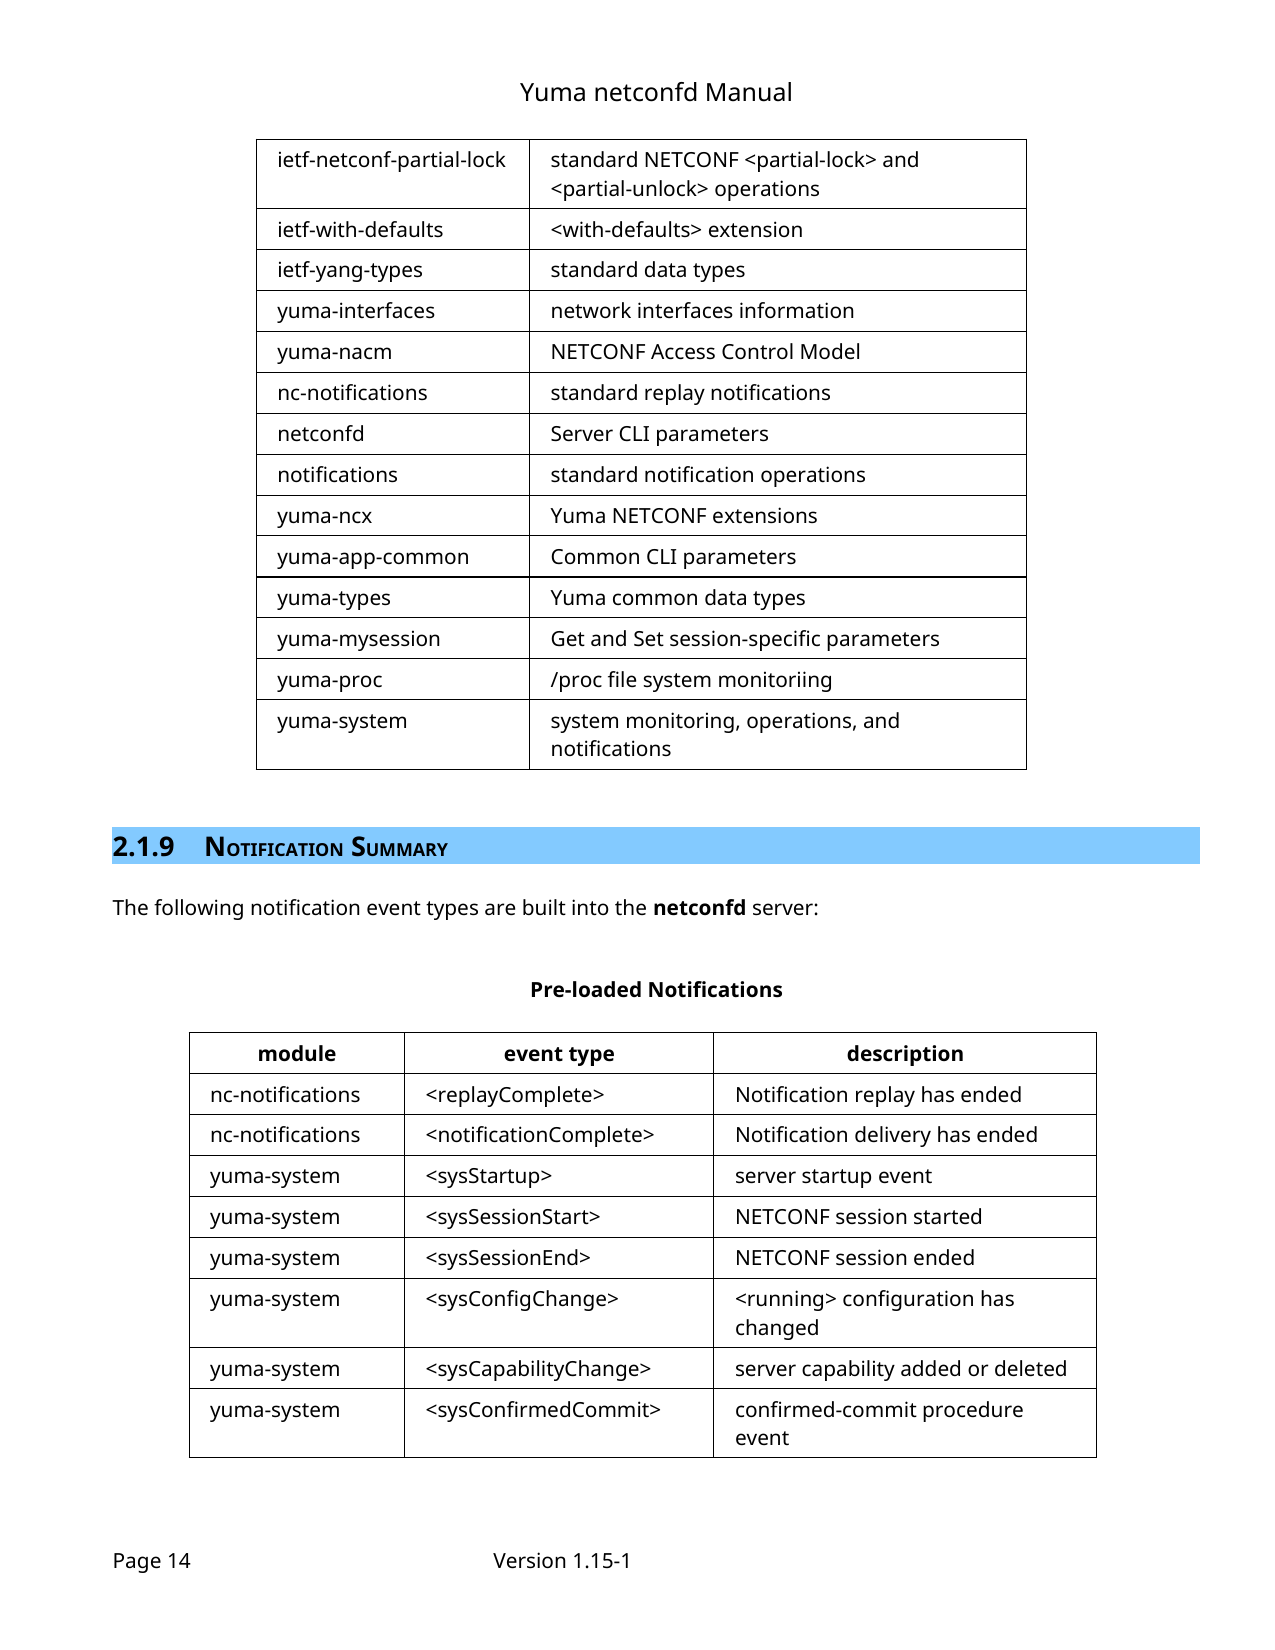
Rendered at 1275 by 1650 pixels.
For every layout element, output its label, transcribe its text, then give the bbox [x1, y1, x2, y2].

table_cell <sysSessionEnd> [405, 1238, 713, 1278]
table_header event type [405, 1033, 713, 1073]
subtitle Notification Summary [112, 827, 1200, 864]
table_cell yuma-system [190, 1279, 404, 1347]
table_cell standard notification operations [530, 455, 1026, 494]
table_cell Yuma NETCONF extensions [530, 496, 1026, 535]
table_cell server startup event [714, 1156, 1096, 1196]
table_cell yuma-system [190, 1156, 404, 1196]
table_cell nc-notifications [190, 1115, 404, 1155]
table_cell Get and Set session-specific parameters [530, 618, 1026, 658]
table_cell nc-notifications [190, 1074, 404, 1114]
table_cell confirmed-commit procedure event [714, 1389, 1096, 1457]
table_cell <sysSessionStart> [405, 1197, 713, 1237]
table_cell yuma-ncx [257, 496, 529, 535]
table_cell netconfd [257, 414, 529, 453]
table_cell nc-notifications [257, 373, 529, 413]
subtitle Pre-loaded Notifications [127, 975, 1185, 1003]
table_cell ietf-with-defaults [257, 209, 529, 249]
table_cell yuma-app-common [257, 536, 529, 576]
table_header description [714, 1033, 1096, 1073]
text The following notification event types are built into the netconfd server: [112, 893, 1200, 922]
table_cell Yuma common data types [530, 578, 1026, 617]
table_cell NETCONF Access Control Model [530, 332, 1026, 372]
table_cell Server CLI parameters [530, 414, 1026, 453]
table_cell NETCONF session started [714, 1197, 1096, 1237]
table_cell Notification replay has ended [714, 1074, 1096, 1114]
table_cell yuma-mysession [257, 618, 529, 658]
table_cell notifications [257, 455, 529, 494]
table_cell yuma-system [190, 1238, 404, 1278]
table_cell Common CLI parameters [530, 536, 1026, 576]
table_cell <sysConfigChange> [405, 1279, 713, 1347]
table_cell standard data types [530, 250, 1026, 290]
table_cell yuma-system [190, 1197, 404, 1237]
table_cell ietf-netconf-partial-lock [257, 140, 529, 208]
table_cell network interfaces information [530, 291, 1026, 331]
table_cell <notificationComplete> [405, 1115, 713, 1155]
table_cell yuma-nacm [257, 332, 529, 372]
table_cell yuma-system [257, 700, 529, 768]
table_cell yuma-interfaces [257, 291, 529, 331]
table_cell yuma-system [190, 1348, 404, 1388]
table_cell Notification delivery has ended [714, 1115, 1096, 1155]
table_cell yuma-types [257, 578, 529, 617]
table_cell <sysStartup> [405, 1156, 713, 1196]
table_cell ietf-yang-types [257, 250, 529, 290]
table_cell NETCONF session ended [714, 1238, 1096, 1278]
table_cell server capability added or deleted [714, 1348, 1096, 1388]
table_cell yuma-system [190, 1389, 404, 1457]
table_cell system monitoring, operations, and notifications [530, 700, 1026, 768]
table_cell <replayComplete> [405, 1074, 713, 1114]
table_cell /proc file system monitoriing [530, 659, 1026, 699]
table_cell <with-defaults> extension [530, 209, 1026, 249]
table_cell standard replay notifications [530, 373, 1026, 413]
table_cell <running> configuration has changed [714, 1279, 1096, 1347]
table_cell <sysCapabilityChange> [405, 1348, 713, 1388]
table_header module [190, 1033, 404, 1073]
table_cell yuma-proc [257, 659, 529, 699]
table_cell standard NETCONF <partial-lock> and <partial-unlock> operations [530, 140, 1026, 208]
table_cell <sysConfirmedCommit> [405, 1389, 713, 1457]
